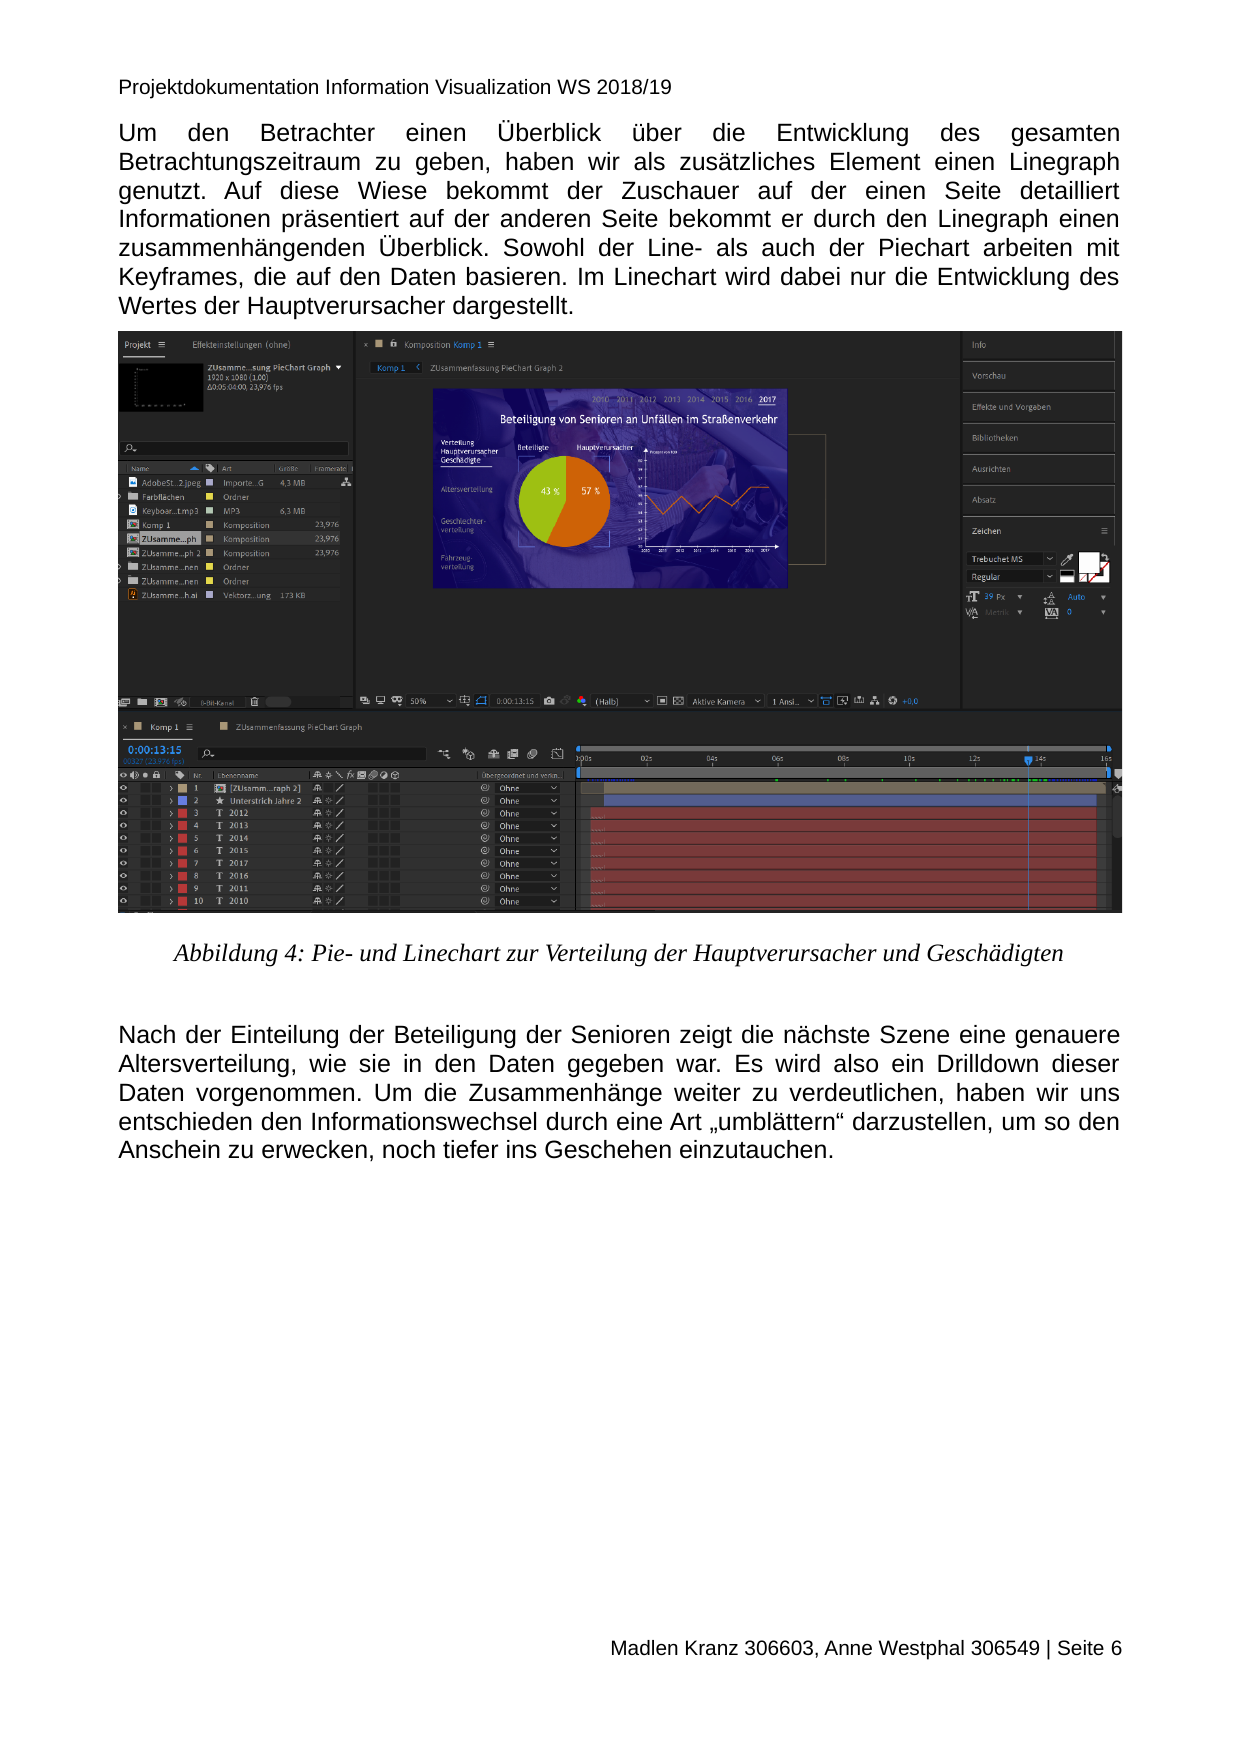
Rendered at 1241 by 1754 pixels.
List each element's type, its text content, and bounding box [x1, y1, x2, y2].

text Abbildung 4: Pie- und Linechart zur Verteilung der Hauptverursacher und Geschädigten [118, 938, 1122, 967]
text Nach der Einteilung der Beteiligung der Senioren zeigt die nächste Szene eine genauere Altersverteilung, wie sie in den Daten gegeben war. Es wird also ein Drilldown dieser Daten vorgenommen. Um die Zusammenhänge weiter zu verdeutlichen, haben wir uns entschieden den Informationswechsel durch eine Art „umblättern“ darzustellen, um so den Anschein zu erwecken, noch tiefer ins Geschehen einzutauchen. [118, 1020, 1122, 1164]
text Um den Betrachter einen Überblick über die Entwicklung des gesamten Betrachtungszeitraum zu geben, haben wir als zusätzliches Element einen Linegraph genutzt. Auf diese Wiese bekommt der Zuschauer auf der einen Seite detailliert Informationen präsentiert auf der anderen Seite bekommt er durch den Linegraph einen zusammenhängenden Überblick. Sowohl der Line- als auch der Piechart arbeiten mit Keyframes, die auf den Daten basieren. Im Linechart wird dabei nur die Entwicklung des Wertes der Hauptverursacher dargestellt. [118, 118, 1122, 319]
